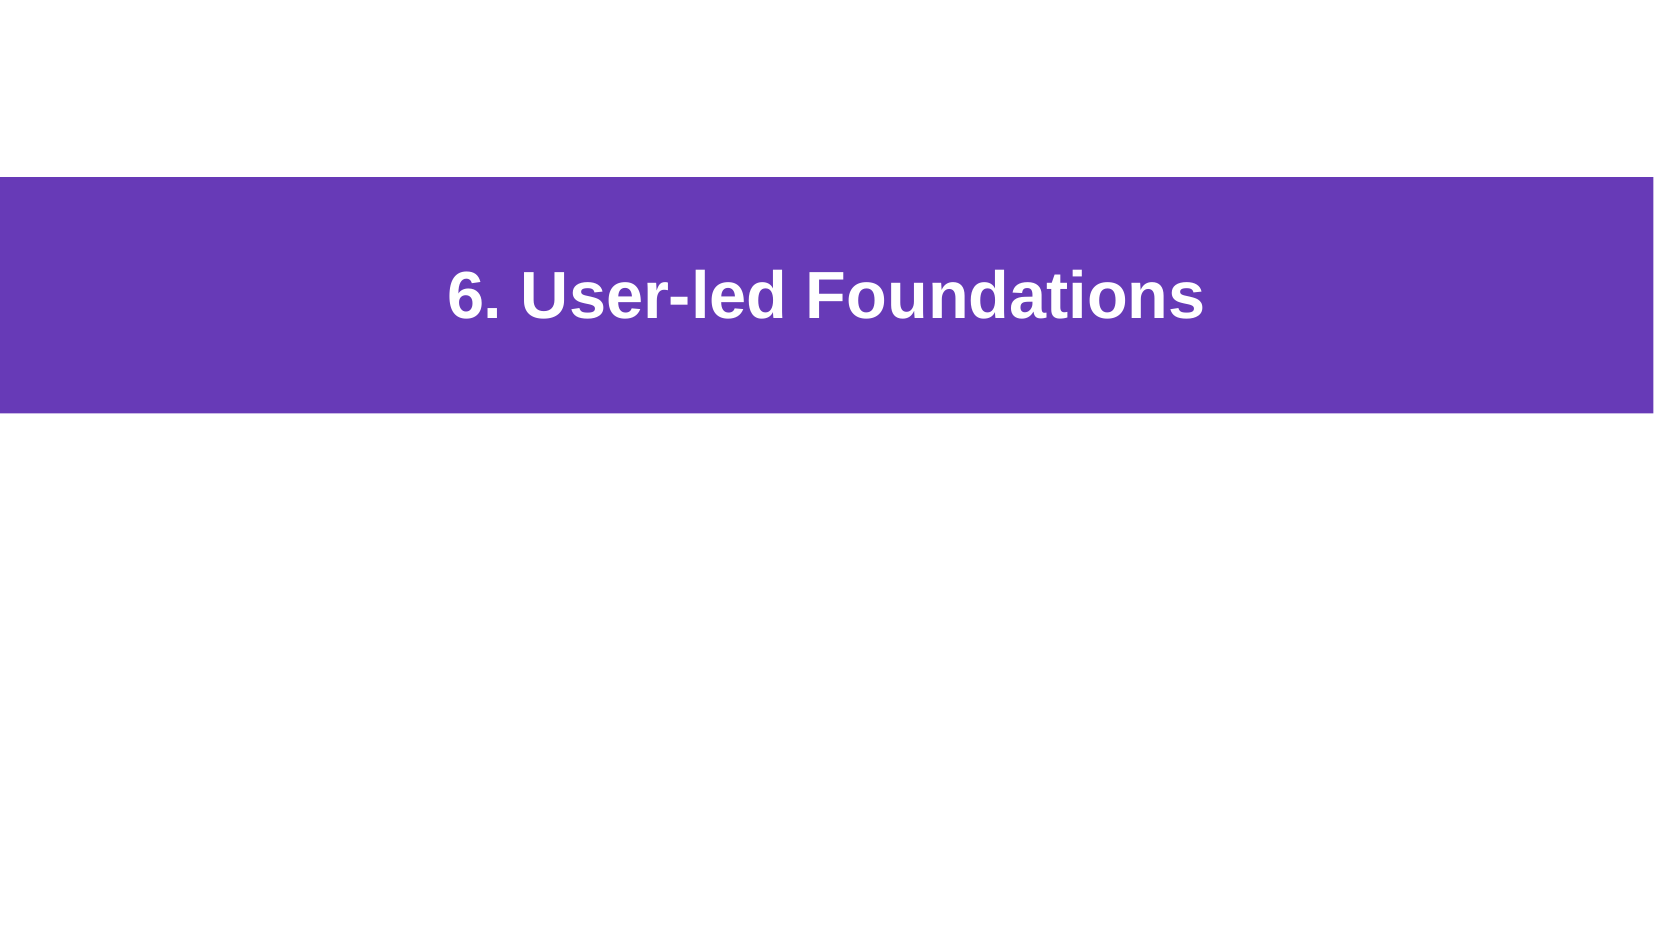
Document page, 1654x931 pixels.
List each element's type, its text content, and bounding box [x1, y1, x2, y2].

title 6. User-led Foundations [0, 177, 1654, 414]
